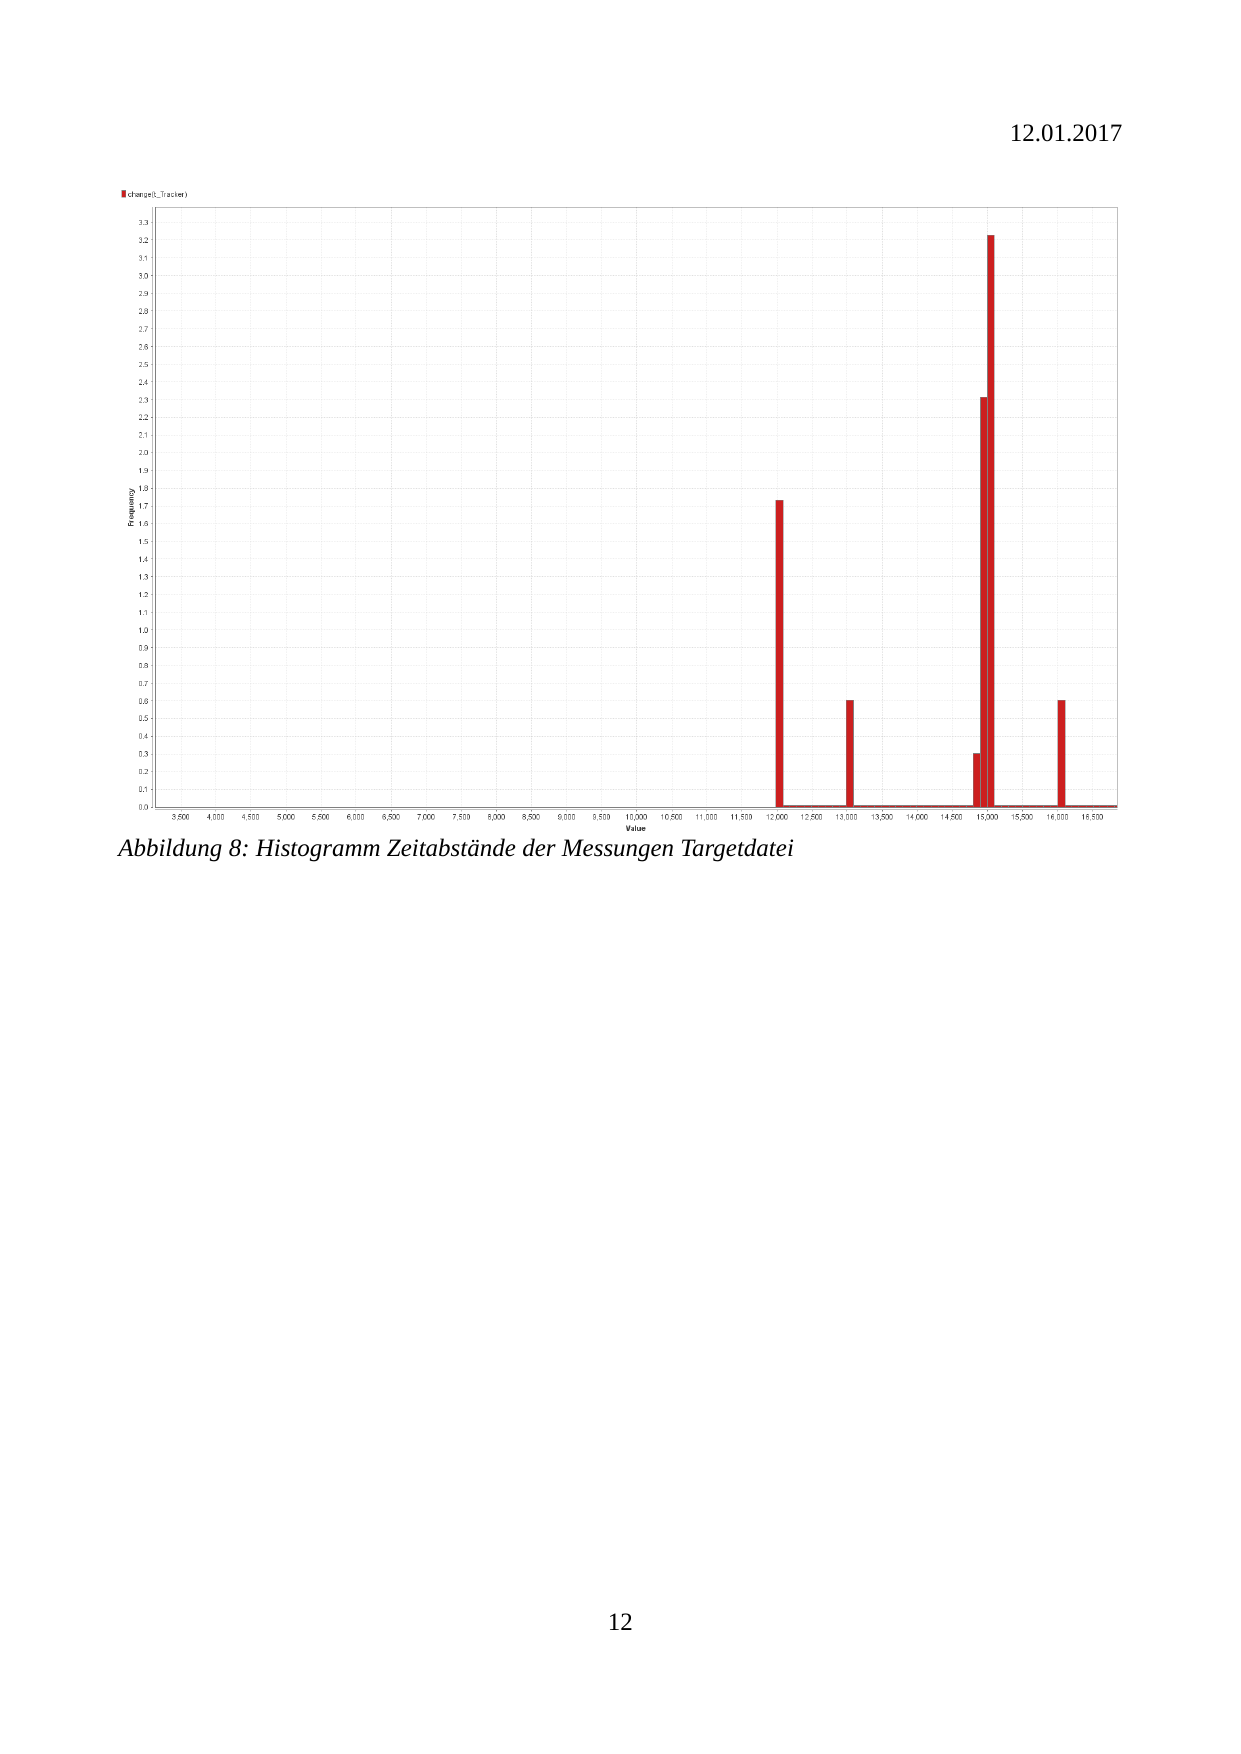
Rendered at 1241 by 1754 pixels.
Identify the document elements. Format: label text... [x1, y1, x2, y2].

text Abbildung 8: Histogramm Zeitabstände der Messungen Targetdatei [118, 833, 1122, 862]
picture [118, 188, 1123, 833]
